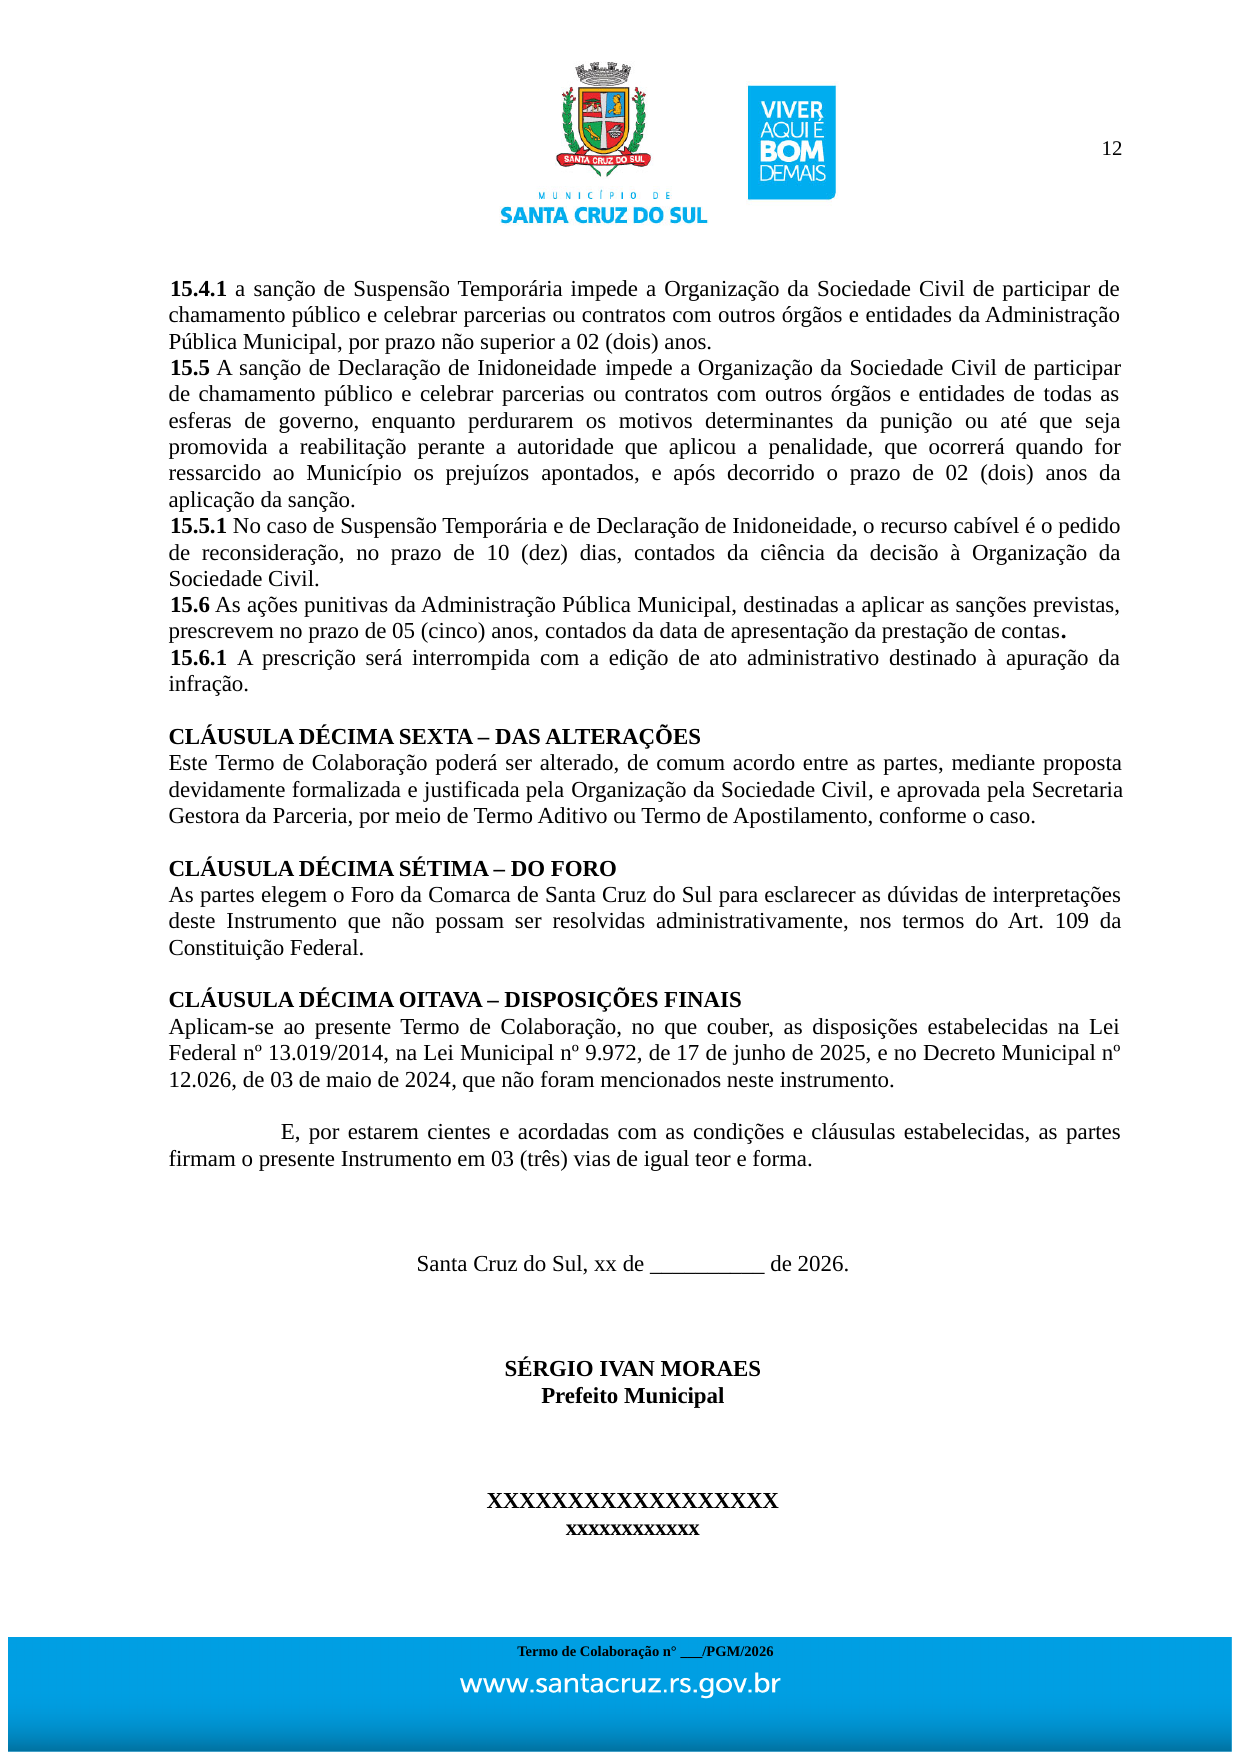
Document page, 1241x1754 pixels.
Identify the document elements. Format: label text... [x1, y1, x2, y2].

text 15.5 A sanção de Declaração de Inidoneidade impede a Organização da Sociedade Civil de participar de chamamento público e celebrar parcerias ou contratos com outros órgãos e entidades de todas as esferas de governo, enquanto perdurarem os motivos determinantes da punição ou até que seja promovida a reabilitação perante a autoridade que aplicou a penalidade, que ocorrerá quando for ressarcido ao Município os prejuízos apontados, e após decorrido o prazo de 02 (dois) anos da aplicação da sanção. [168, 354, 1122, 512]
picture [507, 1679, 515, 1692]
text xxxxxxxxxxxx [168, 1514, 1097, 1540]
text CLÁUSULA DÉCIMA OITAVA – DISPOSIÇÕES FINAIS [168, 987, 1123, 1013]
picture [700, 1679, 705, 1691]
text 15.4.1 a sanção de Suspensão Temporária impede a Organização da Sociedade Civil de participar de chamamento público e celebrar parcerias ou contratos com outros órgãos e entidades da Administração Pública Municipal, por prazo não superior a 02 (dois) anos. [168, 275, 1122, 354]
picture [717, 1680, 721, 1691]
text 15.6 As ações punitivas da Administração Pública Municipal, destinadas a aplicar as sanções previstas, prescrevem no prazo de 05 (cinco) anos, contados da data de apresentação da prestação de contas. [168, 591, 1122, 644]
picture [641, 1679, 645, 1692]
text SÉRGIO IVAN MORAES [168, 1356, 1097, 1382]
text 15.6.1 A prescrição será interrompida com a edição de ato administrativo destinado à apuração da infração. [168, 644, 1122, 697]
text CLÁUSULA DÉCIMA SÉTIMA – DO FORO [168, 855, 1123, 881]
text Prefeito Municipal [168, 1382, 1097, 1408]
picture [596, 1679, 602, 1692]
text E, por estarem cientes e acordadas com as condições e cláusulas estabelecidas, as partes firmam o presente Instrumento em 03 (três) vias de igual teor e forma. [168, 1118, 1122, 1171]
picture [633, 1679, 639, 1692]
text Santa Cruz do Sul, xx de __________ de 2026. [168, 1250, 1097, 1276]
picture [756, 1673, 761, 1692]
picture [492, 1679, 502, 1692]
picture [539, 1686, 546, 1692]
picture [13, 1631, 1227, 1636]
picture [761, 1679, 769, 1692]
text As partes elegem o Foro da Comarca de Santa Cruz do Sul para esclarecer as dúvidas de interpretações deste Instrumento que não possam ser resolvidas administrativamente, nos termos do Art. 109 da Constituição Federal. [168, 881, 1123, 960]
picture [606, 1680, 610, 1691]
picture [681, 1679, 687, 1686]
picture [581, 1675, 588, 1692]
picture [570, 1679, 577, 1692]
picture [461, 1679, 479, 1692]
text 15.5.1 No caso de Suspensão Temporária e de Declaração de Inidoneidade, o recurso cabível é o pedido de reconsideração, no prazo de 10 (dez) dias, contados da ciência da decisão à Organização da Sociedade Civil. [168, 512, 1122, 591]
picture [565, 1679, 569, 1692]
text CLÁUSULA DÉCIMA SEXTA – DAS ALTERAÇÕES [168, 723, 1123, 749]
picture [738, 1680, 745, 1692]
text Este Termo de Colaboração poderá ser alterado, de comum acordo entre as partes, mediante proposta devidamente formalizada e justificada pela Organização da Sociedade Civil, e aprovada pela Secretaria Gestora da Parceria, por meio de Termo Aditivo ou Termo de Apostilamento, conforme o caso. [168, 749, 1123, 828]
text Aplicam-se ao presente Termo de Colaboração, no que couber, as disposições estabelecidas na Lei Federal nº 13.019/2014, na Lei Municipal nº 9.972, de 17 de junho de 2025, e no Decreto Municipal nº 12.026, de 03 de maio de 2024, que não foram mencionados neste instrumento. [168, 1013, 1122, 1092]
picture [520, 1682, 526, 1692]
picture [671, 1679, 675, 1692]
picture [493, 54, 845, 230]
picture [555, 1679, 560, 1692]
picture [708, 1679, 713, 1697]
picture [649, 1679, 660, 1692]
text XXXXXXXXXXXXXXXXXX [168, 1487, 1097, 1514]
picture [683, 1686, 690, 1692]
